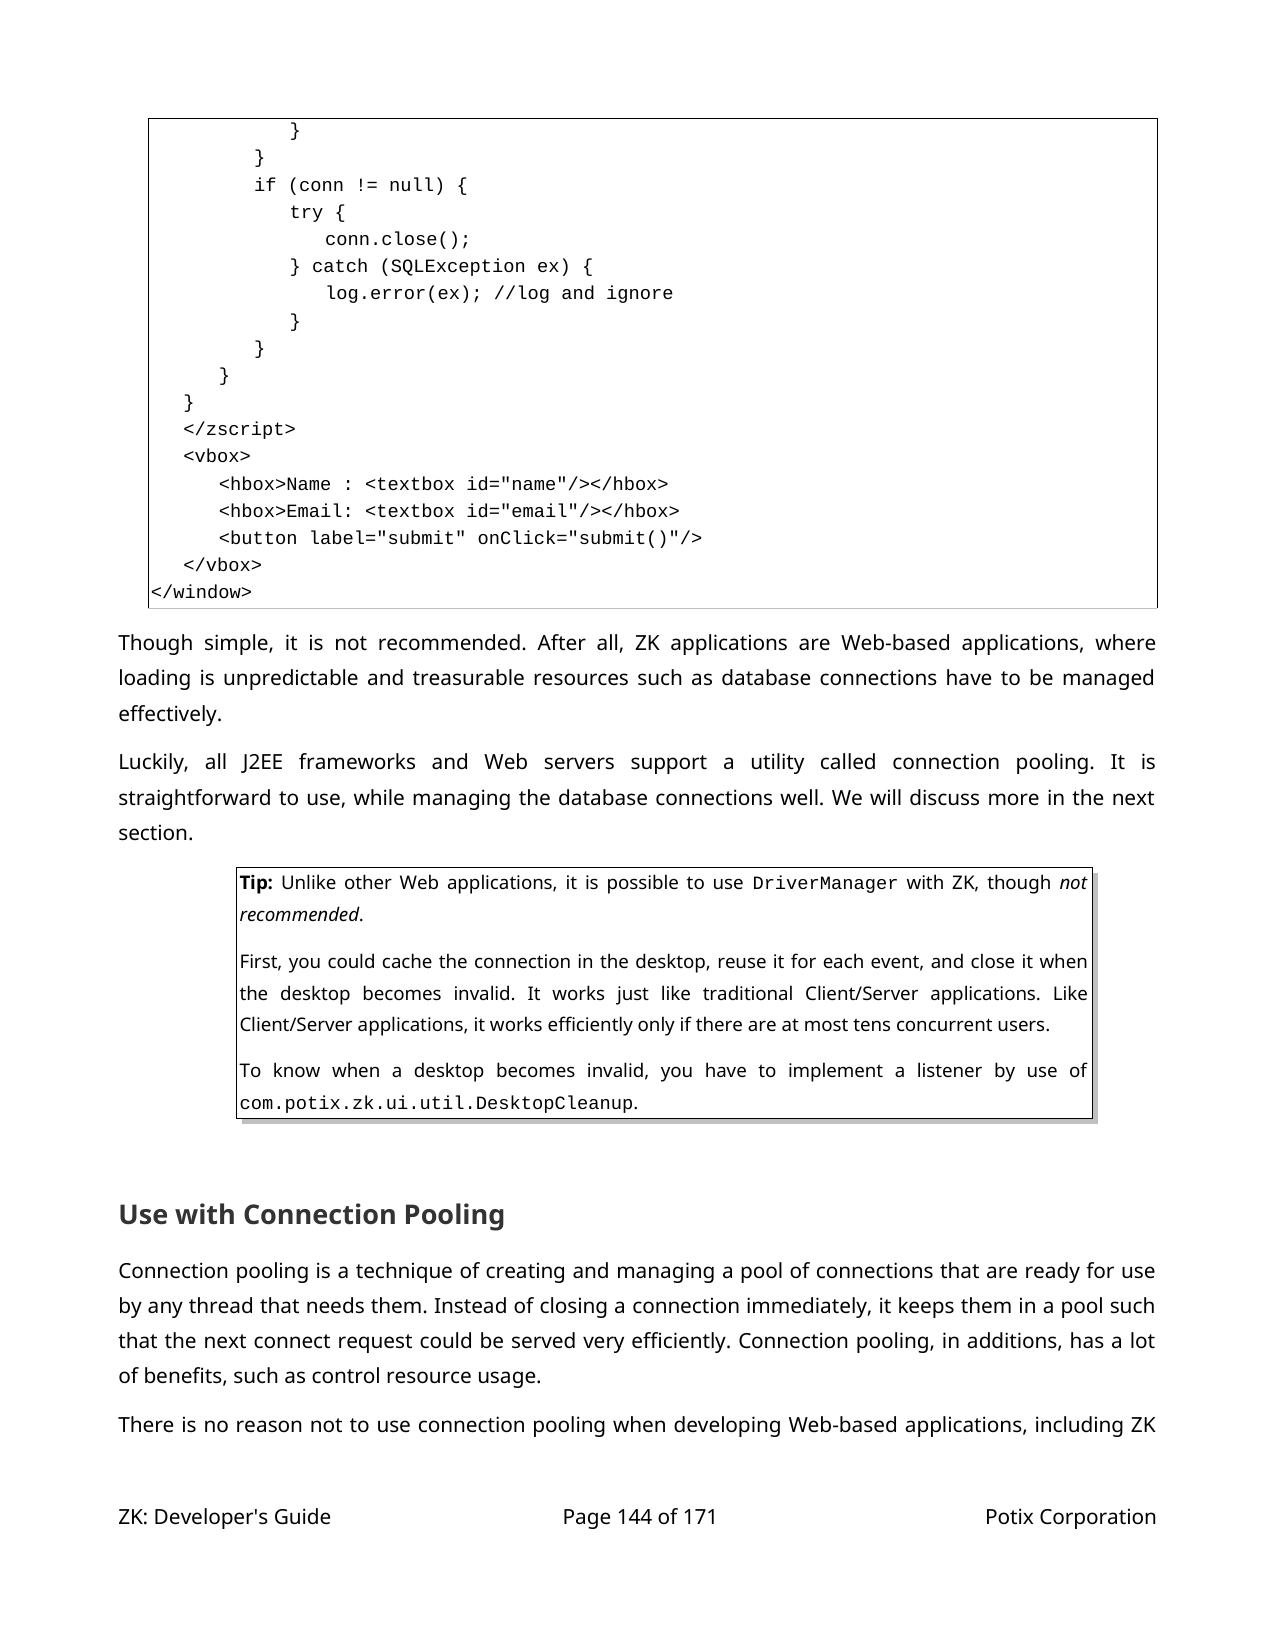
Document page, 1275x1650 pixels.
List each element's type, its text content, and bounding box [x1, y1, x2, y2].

text Luckily, all J2EE frameworks and Web servers support a utility called connection pooling. It is straightforward to use, while managing the database connections well. We will discuss more in the next section. [118, 747, 1157, 846]
text <vbox> [149, 444, 1157, 469]
text } [149, 308, 1157, 333]
text } [149, 336, 1157, 360]
text Tip: Unlike other Web applications, it is possible to use DriverManager with ZK, though not recommended. [237, 868, 1092, 927]
text </zscript> [149, 417, 1157, 441]
text </window> [149, 580, 1157, 608]
text Connection pooling is a technique of creating and managing a pool of connections that are ready for use by any thread that needs them. Instead of closing a connection immediately, it keeps them in a pool such that the next connect request could be served very efficiently. Connection pooling, in additions, has a lot of benefits, such as control resource usage. [118, 1256, 1157, 1389]
text } [149, 390, 1157, 414]
text <hbox>Email: <textbox id="email"/></hbox> [149, 499, 1157, 523]
text } [149, 145, 1157, 169]
text conn.close(); [149, 227, 1157, 251]
text <hbox>Name : <textbox id="name"/></hbox> [149, 472, 1157, 496]
text log.error(ex); //log and ignore [149, 281, 1157, 306]
text } [149, 119, 1157, 142]
text First, you could cache the connection in the desktop, reuse it for each event, and close it when the desktop becomes invalid. It works just like traditional Client/Server applications. Like Client/Server applications, it works efficiently only if there are at most tens concurrent users. [237, 945, 1092, 1037]
text </vbox> [149, 553, 1157, 577]
text <button label="submit" onClick="submit()"/> [149, 526, 1157, 550]
text try { [149, 200, 1157, 224]
text } [149, 363, 1157, 387]
text There is no reason not to use connection pooling when developing Web-based applications, including ZK [118, 1410, 1157, 1438]
text } catch (SQLException ex) { [149, 254, 1157, 278]
subtitle Use with Connection Pooling [118, 1195, 1157, 1232]
text To know when a desktop becomes invalid, you have to implement a listener by use of com.potix.zk.ui.util.DesktopCleanup. [237, 1055, 1092, 1118]
text Though simple, it is not recommended. After all, ZK applications are Web-based applications, where loading is unpredictable and treasurable resources such as database connections have to be managed effectively. [118, 628, 1157, 727]
text if (conn != null) { [149, 172, 1157, 197]
